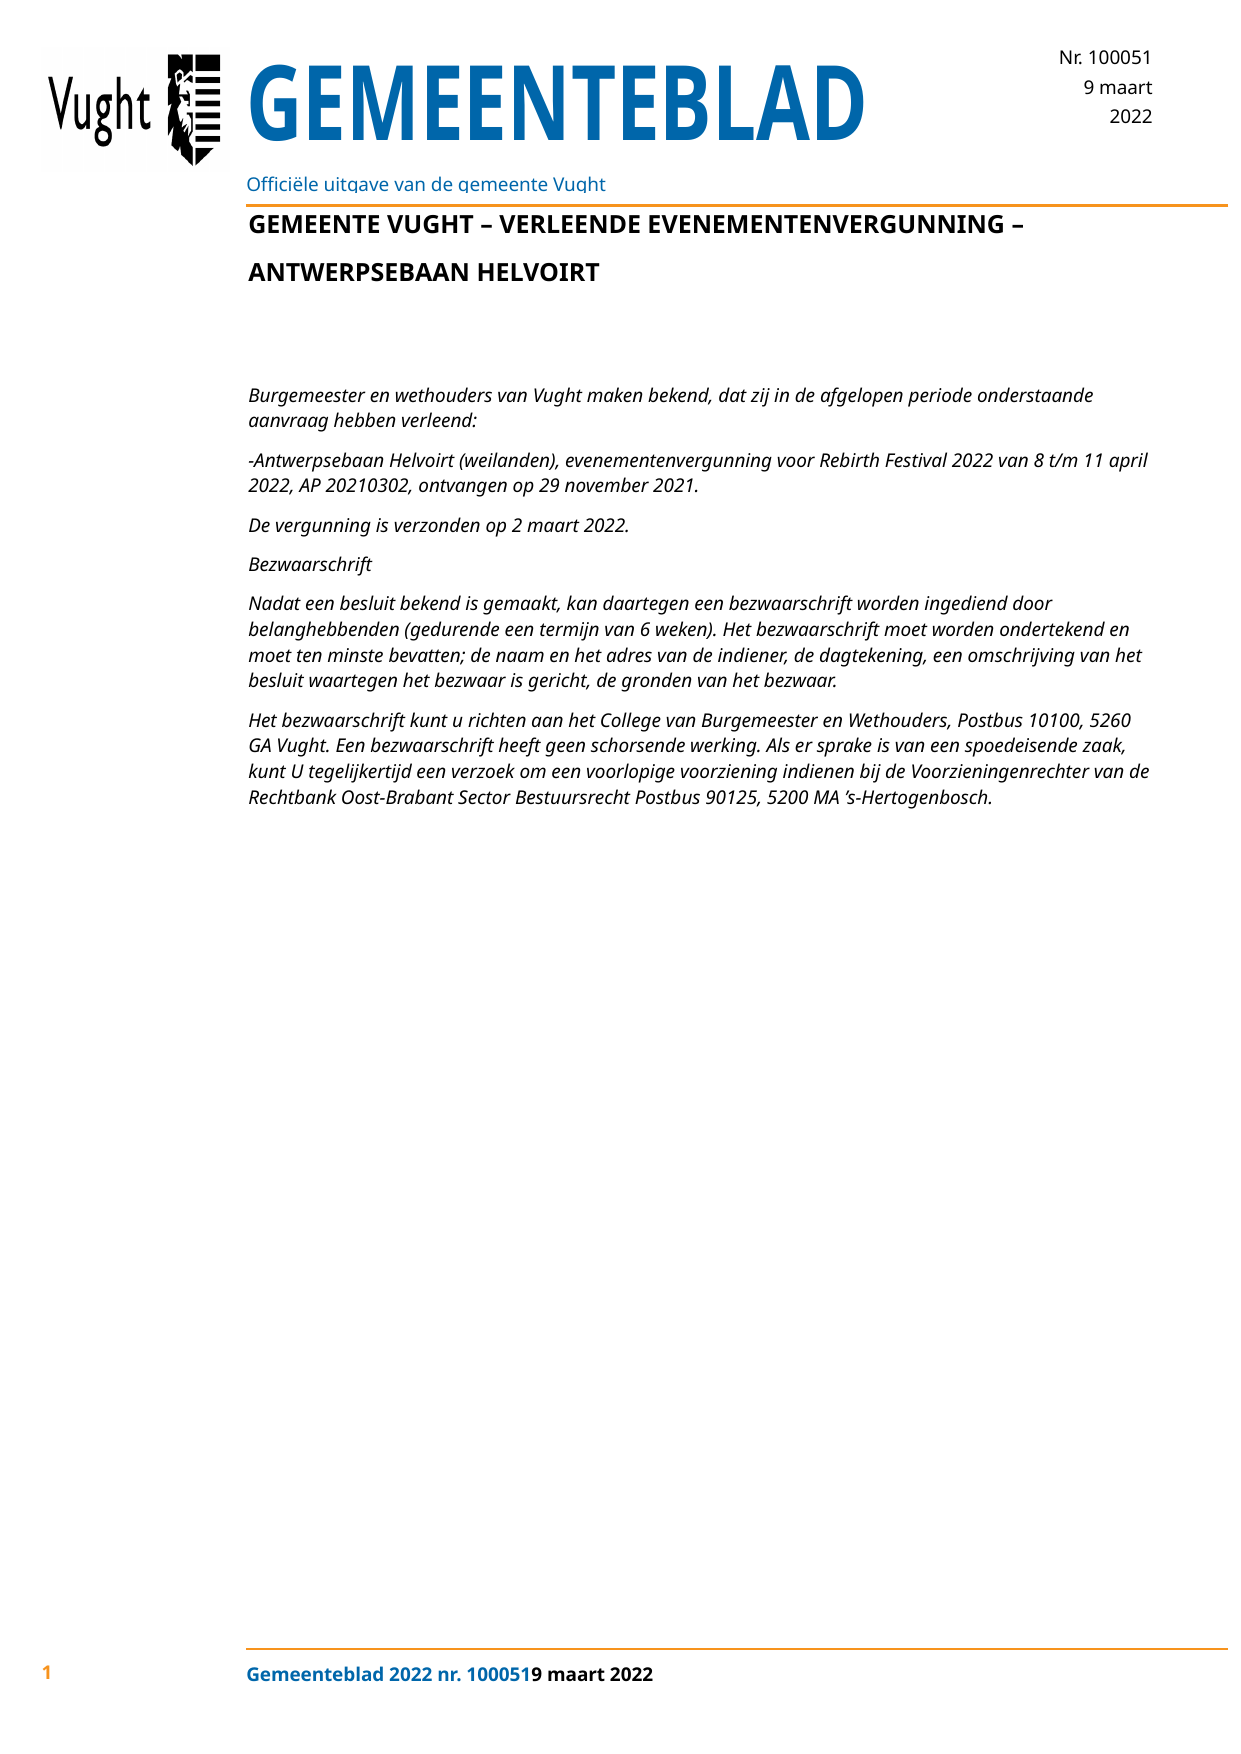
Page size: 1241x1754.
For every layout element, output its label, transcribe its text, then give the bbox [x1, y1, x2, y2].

text GEMEENTE VUGHT – VERLEENDE EVENEMENTENVERGUNNING – ANTWERPSEBAAN HELVOIRT [248, 207, 1152, 288]
text De vergunning is verzonden op 2 maart 2022. [248, 512, 1152, 538]
text Bezwaarschrift [248, 551, 1152, 577]
text Burgemeester en wethouders van Vught maken bekend, dat zij in de afgelopen periode onderstaande aanvraag hebben verleend: [248, 382, 1152, 433]
text Het bezwaarschrift kunt u richten aan het College van Burgemeester en Wethouders, Postbus 10100, 5260 GA Vught. Een bezwaarschrift heeft geen schorsende werking. Als er sprake is van een spoedeisende zaak, kunt U tegelijkertijd een verzoek om een voorlopige voorziening indienen bij de Voorzieningenrechter van de Rechtbank Oost-Brabant Sector Bestuursrecht Postbus 90125, 5200 MA ’s-Hertogenbosch. [248, 707, 1152, 810]
text -Antwerpsebaan Helvoirt (weilanden), evenementenvergunning voor Rebirth Festival 2022 van 8 t/m 11 april 2022, AP 20210302, ontvangen op 29 november 2021. [248, 447, 1152, 498]
picture [41, 47, 231, 172]
text Nadat een besluit bekend is gemaakt, kan daartegen een bezwaarschrift worden ingediend door belanghebbenden (gedurende een termijn van 6 weken). Het bezwaarschrift moet worden ondertekend en moet ten minste bevatten; de naam en het adres van de indiener, de dagtekening, een omschrijving van het besluit waartegen het bezwaar is gericht, de gronden van het bezwaar. [248, 590, 1152, 693]
